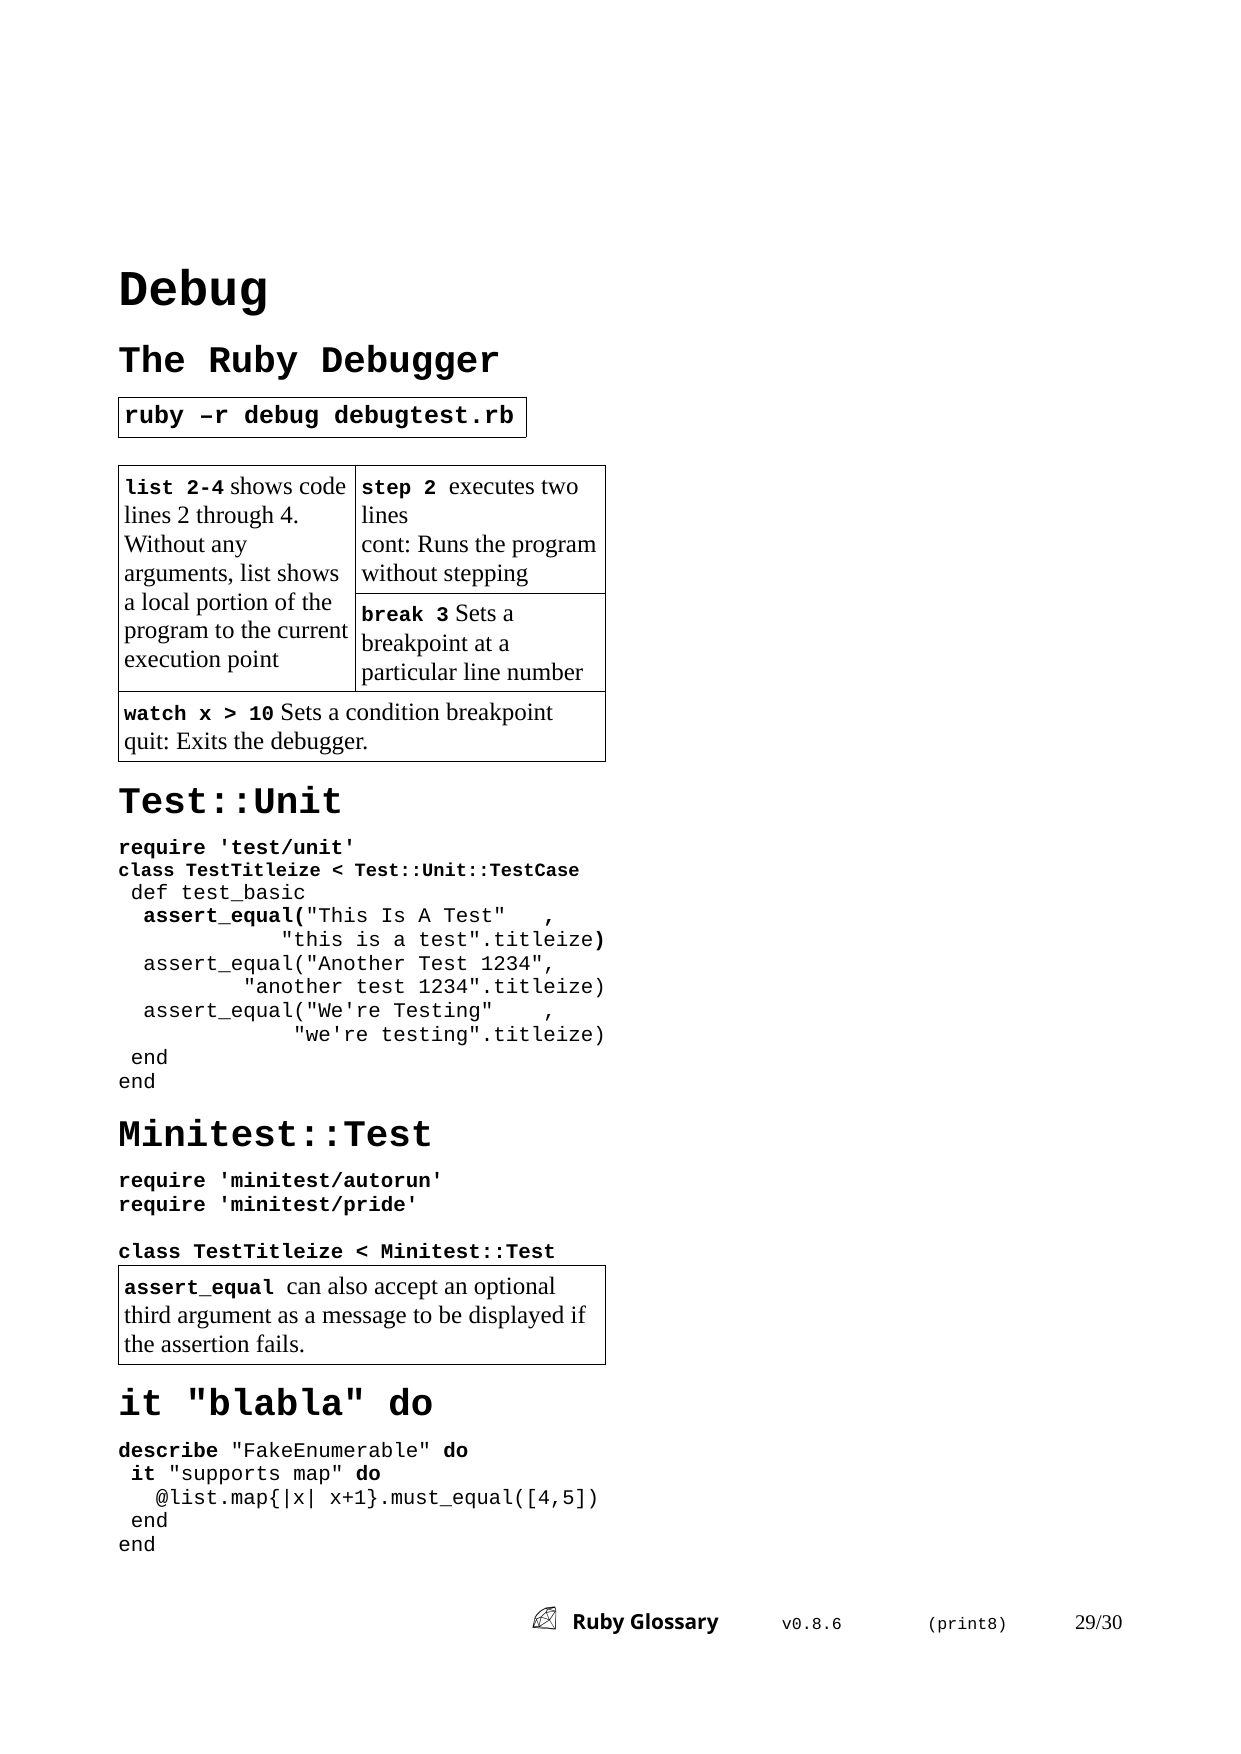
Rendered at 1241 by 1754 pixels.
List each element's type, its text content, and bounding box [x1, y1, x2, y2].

text "this is a test".titleize) [118, 929, 605, 953]
table_header step 2 executes two lines cont: Runs the program without stepping [356, 466, 605, 592]
picture [530, 1605, 557, 1630]
text it "supports map" do [118, 1463, 605, 1487]
subtitle The Ruby Debugger [118, 342, 605, 384]
text describe "FakeEnumerable" do [118, 1439, 605, 1463]
text end [118, 1047, 605, 1071]
subtitle Minitest::Test [118, 1115, 605, 1158]
table_header list 2-4 shows code lines 2 through 4. Without any arguments, list shows a local portion of the program to the current execution point [119, 466, 355, 691]
table_header assert_equal can also accept an optional third argument as a message to be displayed if the assertion fails. [119, 1266, 605, 1364]
table_header ruby –r debug debugtest.rb [119, 398, 526, 437]
text require 'test/unit' [118, 837, 605, 861]
text "another test 1234".titleize) [118, 976, 605, 1000]
table_cell watch x > 10 Sets a condition breakpoint quit: Exits the debugger. [119, 692, 605, 761]
text def test_basic [118, 882, 605, 905]
text assert_equal("Another Test 1234", [118, 953, 605, 976]
text class TestTitleize < Test::Unit::TestCase [118, 861, 605, 882]
text "we're testing".titleize) [118, 1024, 605, 1047]
subtitle it "blabla" do [118, 1384, 605, 1427]
subtitle Debug [118, 263, 605, 320]
text end [118, 1534, 605, 1558]
table_cell break 3 Sets a breakpoint at a particular line number [356, 594, 605, 691]
text @list.map{|x| x+1}.must_equal([4,5]) [118, 1487, 605, 1511]
text assert_equal("We're Testing" , [118, 1000, 605, 1024]
text assert_equal("This Is A Test" , [118, 905, 605, 929]
text end [118, 1071, 605, 1094]
subtitle Test::Unit [118, 782, 605, 824]
text require 'minitest/pride' [118, 1194, 605, 1218]
text require 'minitest/autorun' [118, 1170, 605, 1194]
text end [118, 1511, 605, 1534]
text class TestTitleize < Minitest::Test [118, 1241, 605, 1265]
